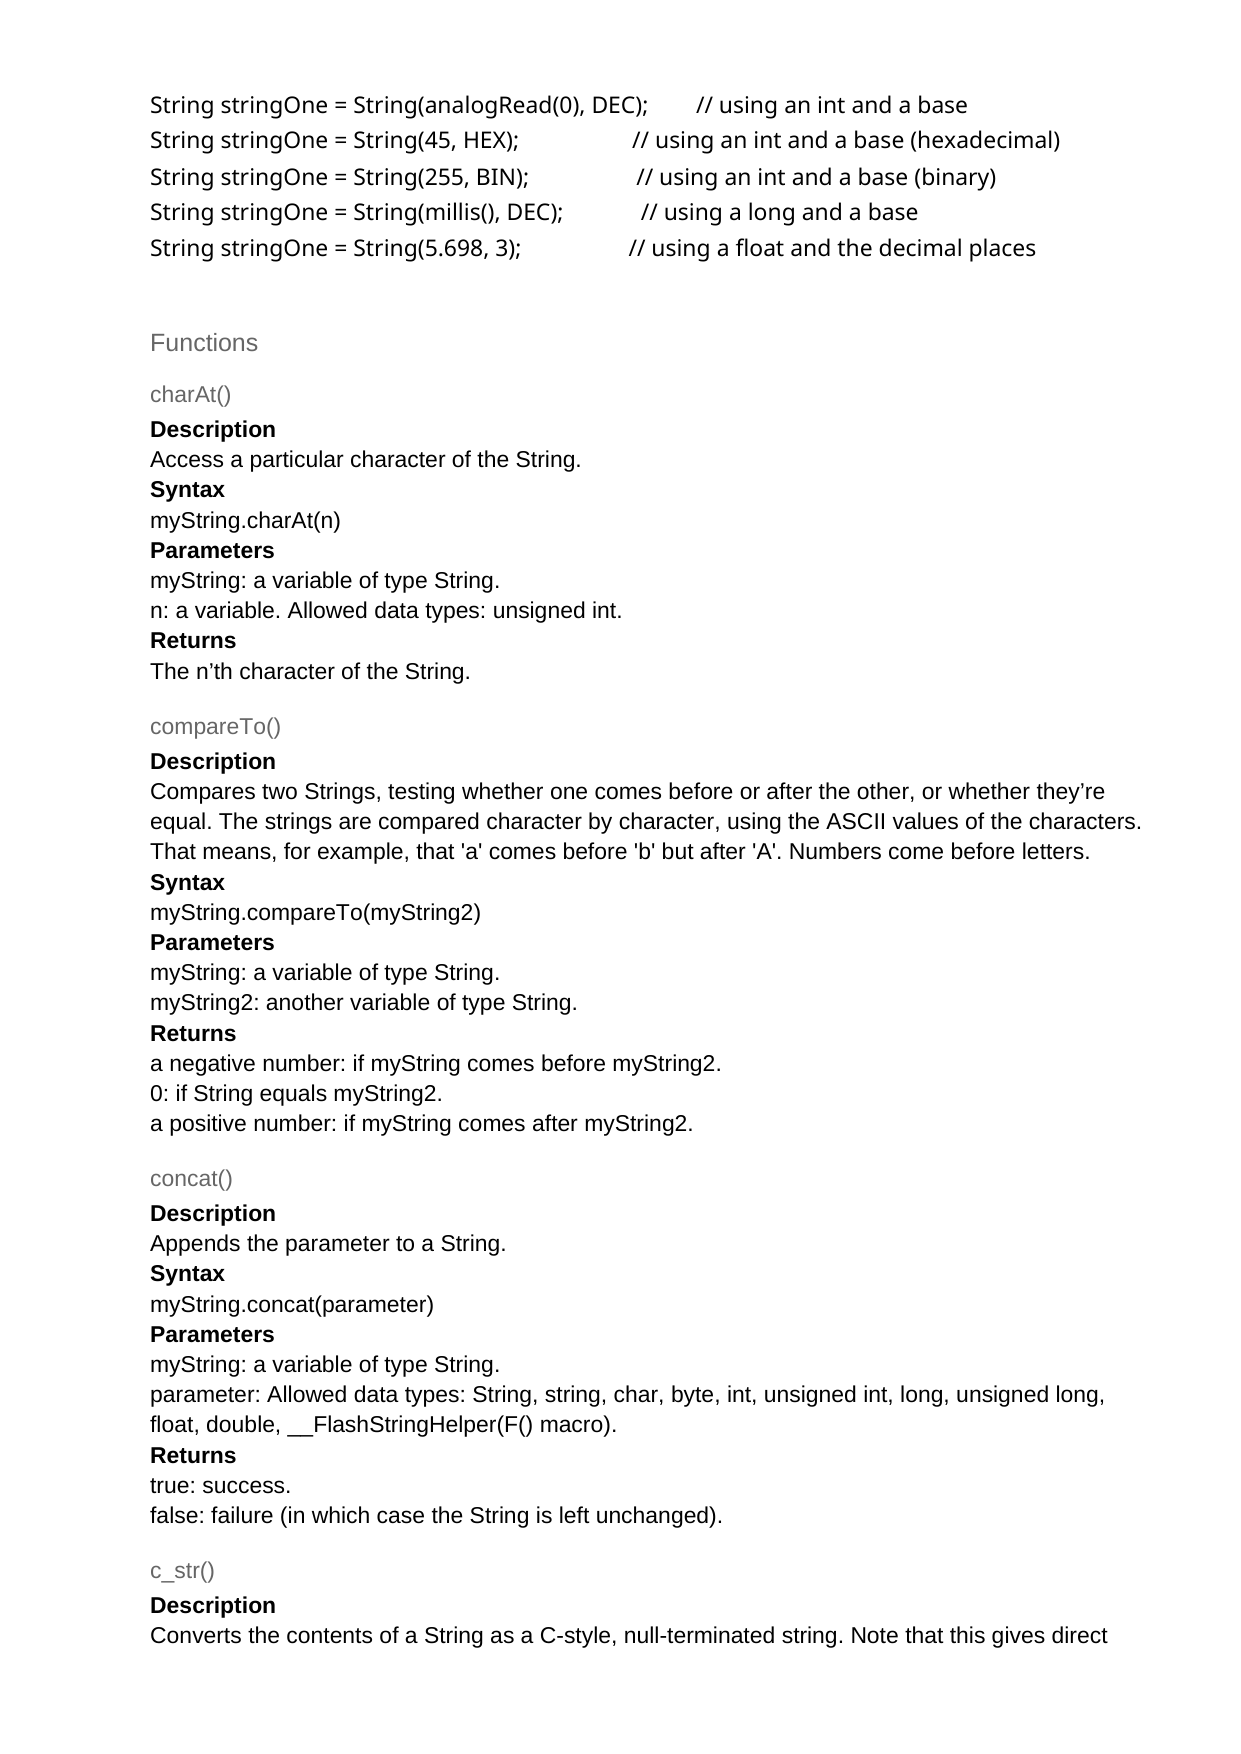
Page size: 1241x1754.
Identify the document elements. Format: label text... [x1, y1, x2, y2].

text Returns [150, 1442, 1152, 1468]
text true: success. [150, 1472, 1152, 1498]
text parameter: Allowed data types: String, string, char, byte, int, unsigned int, long, unsigned long, float, double, __FlashStringHelper(F() macro). [150, 1381, 1152, 1438]
text n: a variable. Allowed data types: unsigned int. [150, 597, 1152, 624]
subtitle charAt() [150, 381, 1152, 408]
text myString: a variable of type String. [150, 1351, 1152, 1377]
text Returns [150, 627, 1152, 654]
text String stringOne = String(255, BIN); // using an int and a base (binary) [150, 160, 1152, 192]
text Parameters [150, 1321, 1152, 1347]
text Compares two Strings, testing whether one comes before or after the other, or whether they’re equal. The strings are compared character by character, using the ASCII values of the characters. That means, for example, that 'a' comes before 'b' but after 'A'. Numbers come before letters. [150, 778, 1152, 864]
text a negative number: if myString comes before myString2. [150, 1050, 1152, 1076]
text myString2: another variable of type String. [150, 989, 1152, 1016]
subtitle compareTo() [150, 713, 1152, 739]
text Description [150, 1200, 1152, 1226]
text myString.concat(parameter) [150, 1291, 1152, 1317]
text Converts the contents of a String as a C-style, null-terminated string. Note that this gives direct [150, 1622, 1152, 1648]
subtitle concat() [150, 1165, 1152, 1192]
text The n’th character of the String. [150, 658, 1152, 684]
text myString.charAt(n) [150, 507, 1152, 533]
text Parameters [150, 929, 1152, 955]
text Description [150, 748, 1152, 774]
text String stringOne = String(analogRead(0), DEC); // using an int and a base [150, 88, 1152, 120]
text Access a particular character of the String. [150, 446, 1152, 473]
subtitle Functions [150, 328, 1152, 356]
text Parameters [150, 537, 1152, 563]
text myString: a variable of type String. [150, 567, 1152, 593]
text Returns [150, 1019, 1152, 1046]
text String stringOne = String(5.698, 3); // using a float and the decimal places [150, 232, 1152, 263]
text Appends the parameter to a String. [150, 1230, 1152, 1257]
text 0: if String equals myString2. [150, 1080, 1152, 1106]
text Syntax [150, 476, 1152, 503]
text false: failure (in which case the String is left unchanged). [150, 1502, 1152, 1528]
text String stringOne = String(millis(), DEC); // using a long and a base [150, 196, 1152, 228]
text Description [150, 1592, 1152, 1618]
text Syntax [150, 1260, 1152, 1287]
subtitle c_str() [150, 1557, 1152, 1584]
text Description [150, 416, 1152, 442]
text Syntax [150, 868, 1152, 895]
text myString.compareTo(myString2) [150, 899, 1152, 925]
text myString: a variable of type String. [150, 959, 1152, 985]
text a positive number: if myString comes after myString2. [150, 1110, 1152, 1136]
text String stringOne = String(45, HEX); // using an int and a base (hexadecimal) [150, 124, 1152, 156]
